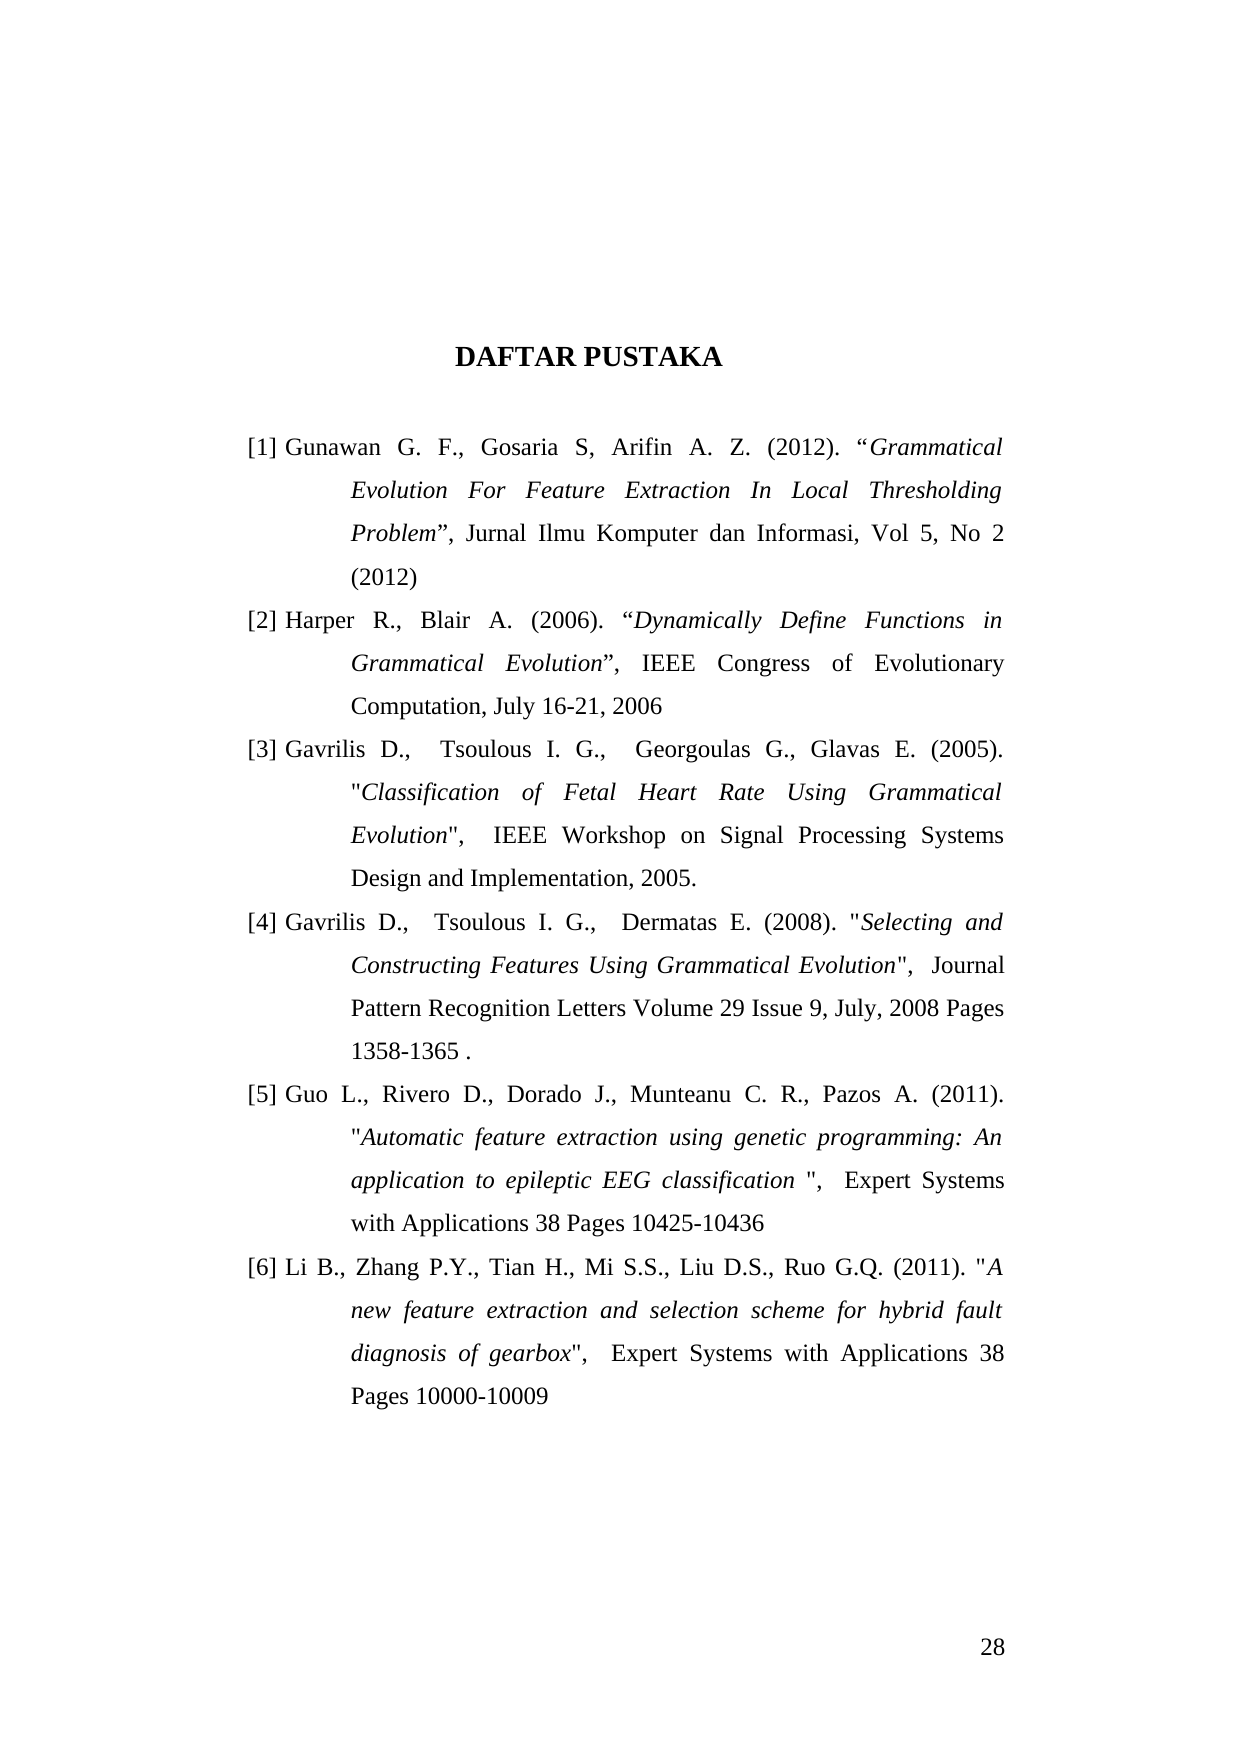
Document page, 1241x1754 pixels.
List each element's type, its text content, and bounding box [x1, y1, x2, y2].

list Harper R., Blair A. (2006). “Dynamically Define Functions in Grammatical Evolution”, IEEE Congress of Evolutionary Computation, July 16-21, 2006 [247, 605, 1005, 720]
list Li B., Zhang P.Y., Tian H., Mi S.S., Liu D.S., Ruo G.Q. (2011). "A new feature extraction and selection scheme for hybrid fault diagnosis of gearbox", Expert Systems with Applications 38 Pages 10000-10009 [247, 1252, 1005, 1410]
list Gavrilis D., Tsoulous I. G., Georgoulas G., Glavas E. (2005). "Classification of Fetal Heart Rate Using Grammatical Evolution", IEEE Workshop on Signal Processing Systems Design and Implementation, 2005. [247, 734, 1005, 892]
subtitle DAFTAR PUSTAKA [172, 339, 1005, 372]
list Guo L., Rivero D., Dorado J., Munteanu C. R., Pazos A. (2011). "Automatic feature extraction using genetic programming: An application to epileptic EEG classification ", Expert Systems with Applications 38 Pages 10425-10436 [247, 1079, 1005, 1237]
list Gavrilis D., Tsoulous I. G., Dermatas E. (2008). "Selecting and Constructing Features Using Grammatical Evolution", Journal Pattern Recognition Letters Volume 29 Issue 9, July, 2008 Pages 1358-1365 . [247, 907, 1005, 1065]
list Gunawan G. F., Gosaria S, Arifin A. Z. (2012). “Grammatical Evolution For Feature Extraction In Local Thresholding Problem”, Jurnal Ilmu Komputer dan Informasi, Vol 5, No 2 (2012) [247, 432, 1005, 590]
